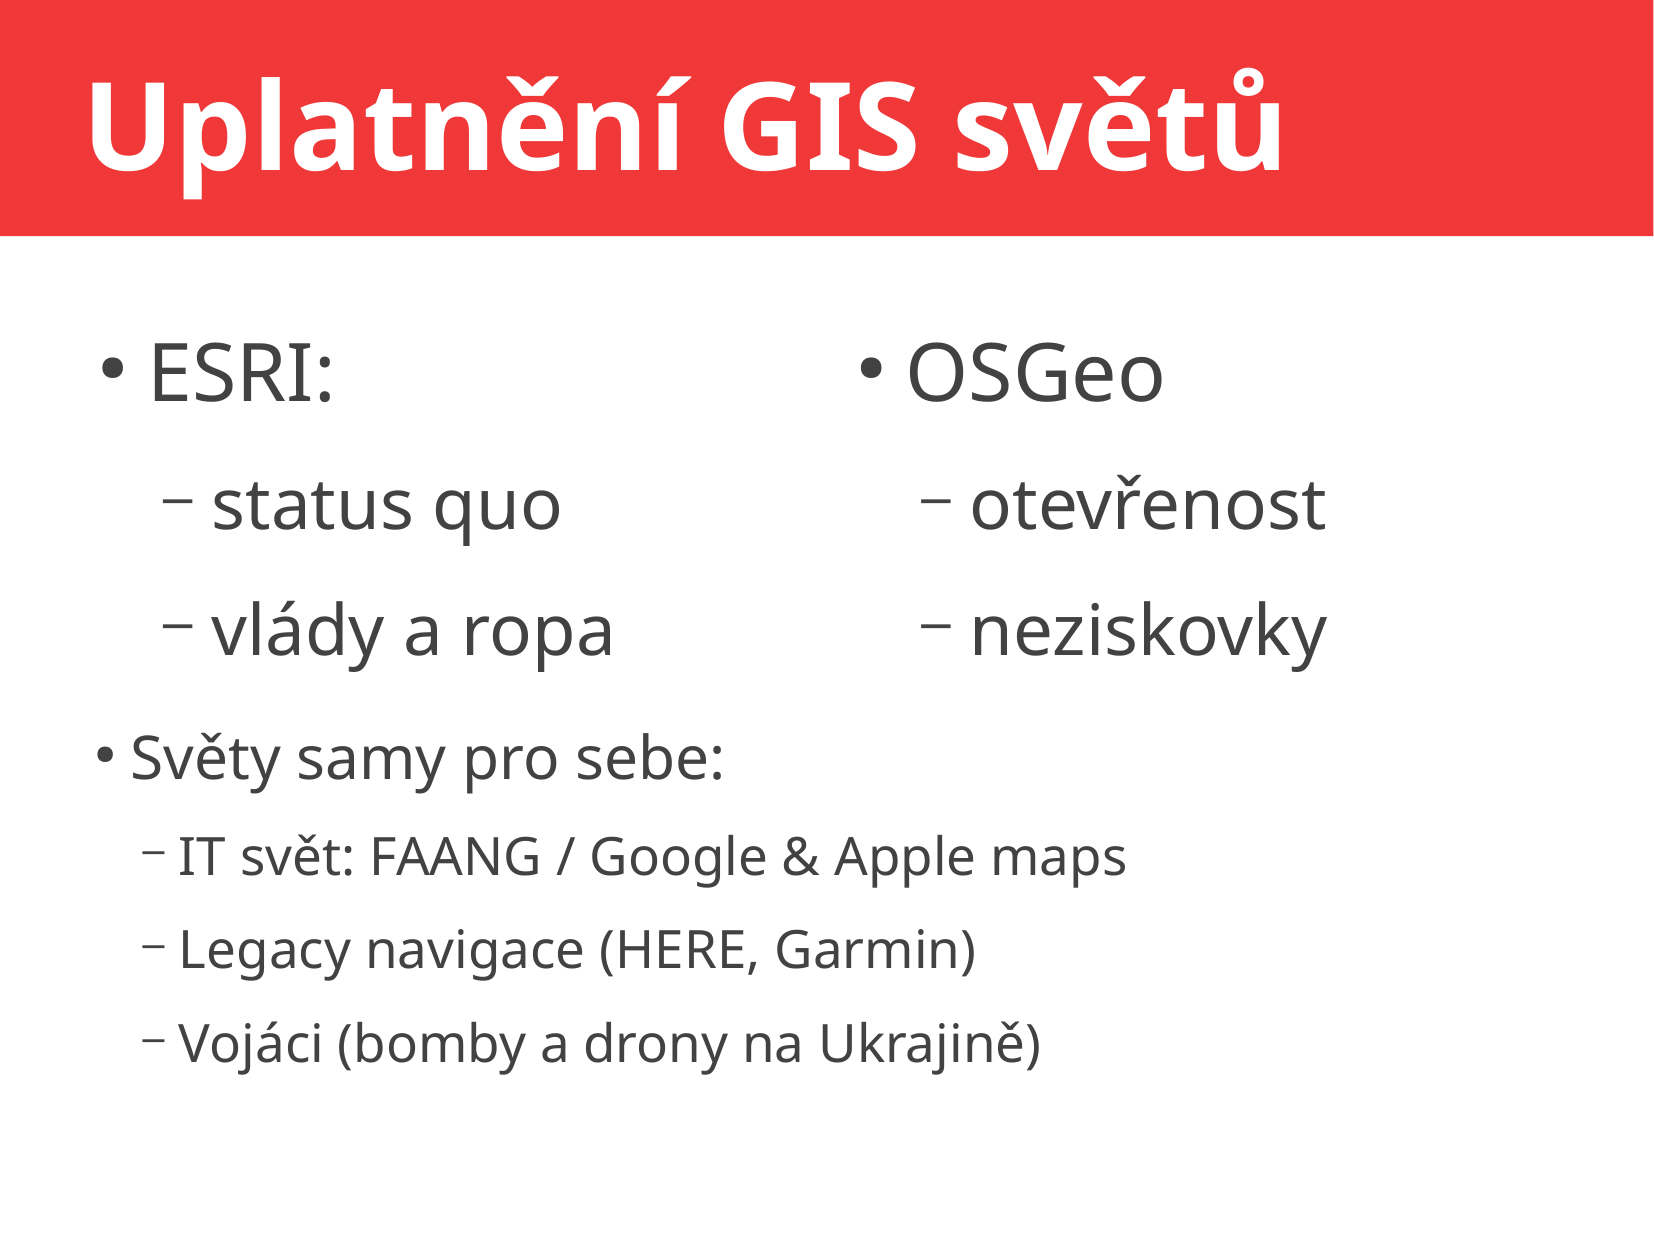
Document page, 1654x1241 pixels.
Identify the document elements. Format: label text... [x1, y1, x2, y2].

list OSGeo otevřenost neziskovky [840, 314, 1564, 680]
list ESRI: status quo vlády a ropa [82, 314, 805, 680]
list Světy samy pro sebe: IT svět: FAANG / Google & Apple maps Legacy navigace (HERE, Garmin) Vojáci (bomby a drony na Ukrajině) [82, 714, 1563, 1080]
title Uplatnění GIS světů [82, 19, 1571, 227]
